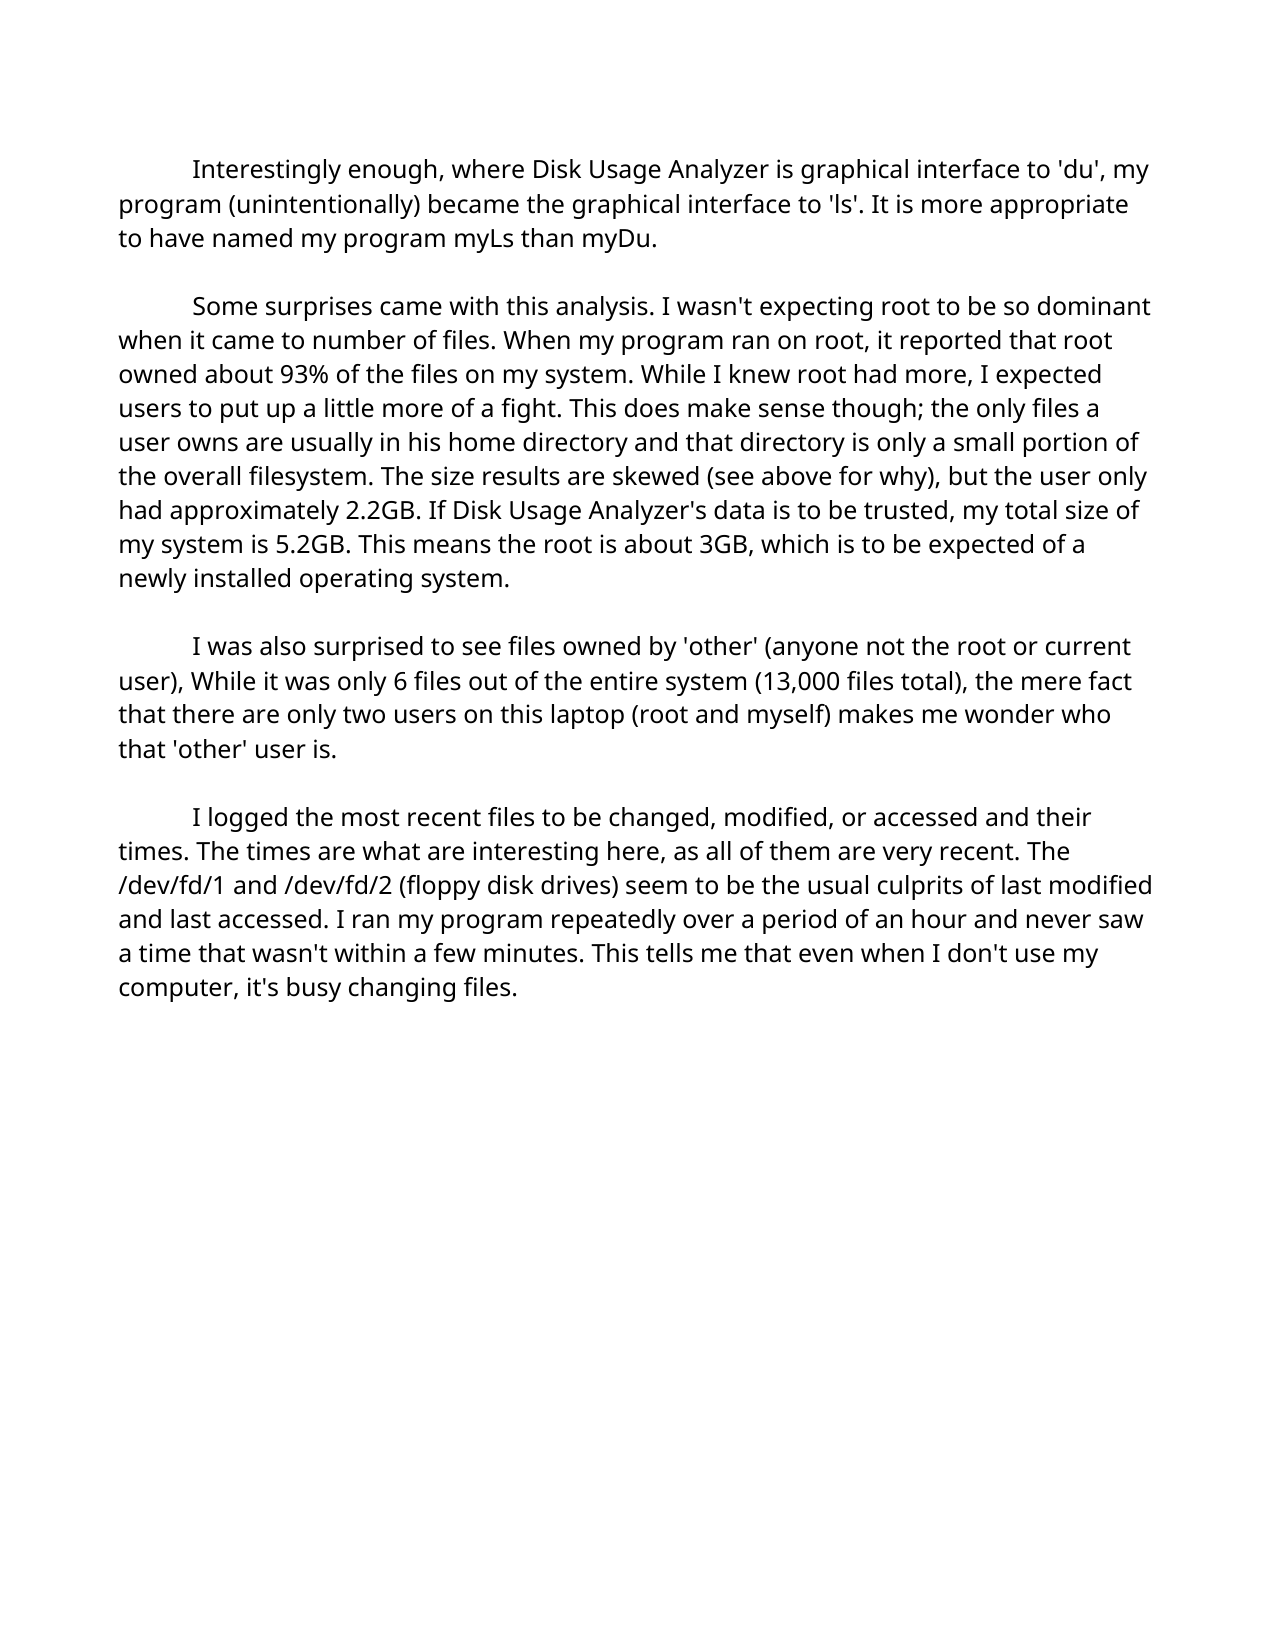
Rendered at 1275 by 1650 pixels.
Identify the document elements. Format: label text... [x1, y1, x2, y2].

text I logged the most recent files to be changed, modified, or accessed and their times. The times are what are interesting here, as all of them are very recent. The /dev/fd/1 and /dev/fd/2 (floppy disk drives) seem to be the usual culprits of last modified and last accessed. I ran my program repeatedly over a period of an hour and never saw a time that wasn't within a few minutes. This tells me that even when I don't use my computer, it's busy changing files. [118, 799, 1157, 1004]
text Some surprises came with this analysis. I wasn't expecting root to be so dominant when it came to number of files. When my program ran on root, it reported that root owned about 93% of the files on my system. While I knew root had more, I expected users to put up a little more of a fight. This does make sense though; the only files a user owns are usually in his home directory and that directory is only a small portion of the overall filesystem. The size results are skewed (see above for why), but the user only had approximately 2.2GB. If Disk Usage Analyzer's data is to be trusted, my total size of my system is 5.2GB. This means the root is about 3GB, which is to be expected of a newly installed operating system. [118, 288, 1157, 595]
text Interestingly enough, where Disk Usage Analyzer is graphical interface to 'du', my program (unintentionally) became the graphical interface to 'ls'. It is more appropriate to have named my program myLs than myDu. [118, 152, 1157, 254]
text I was also surprised to see files owned by 'other' (anyone not the root or current user), While it was only 6 files out of the entire system (13,000 files total), the mere fact that there are only two users on this laptop (root and myself) makes me wonder who that 'other' user is. [118, 629, 1157, 765]
